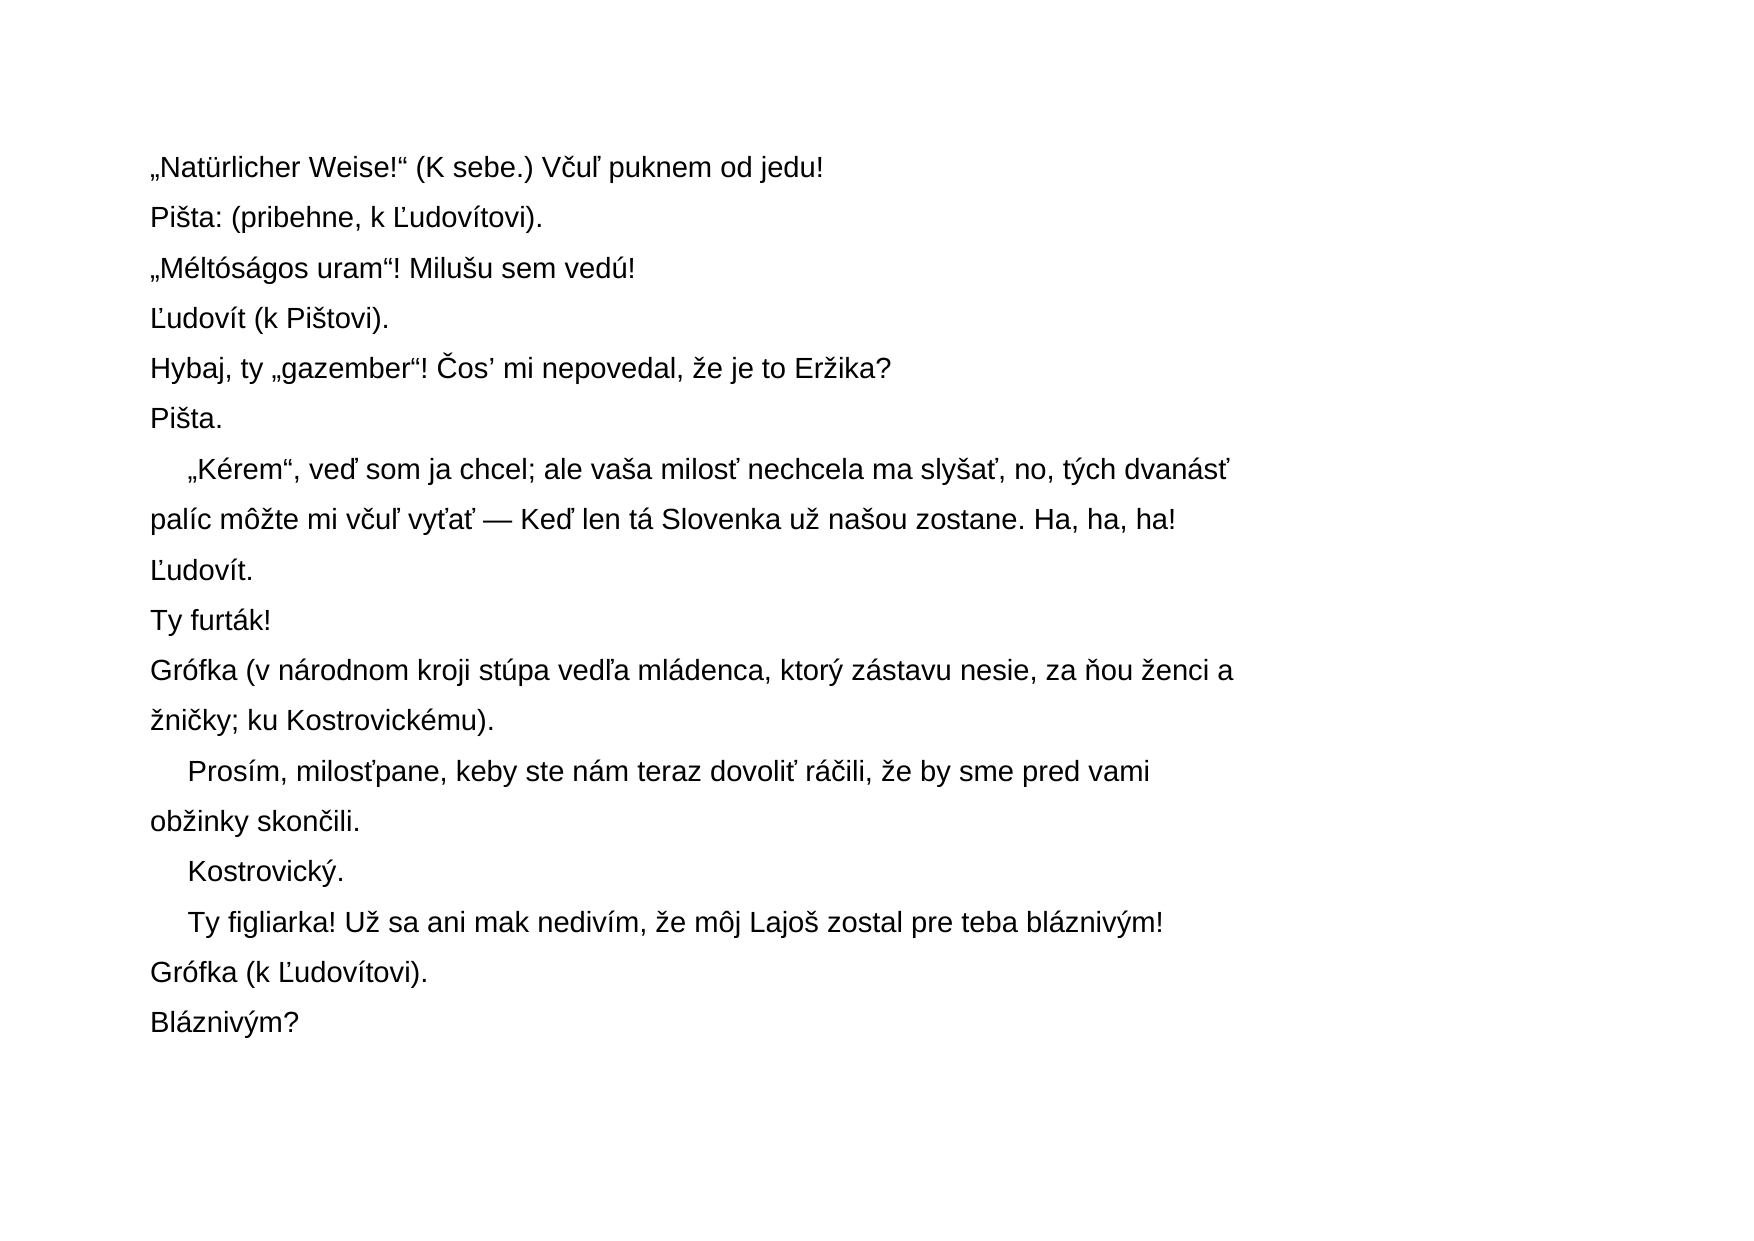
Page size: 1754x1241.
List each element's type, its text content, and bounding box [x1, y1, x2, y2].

text „Méltóságos uram“! Milušu sem vedú! [150, 251, 1243, 284]
text „Kérem“, veď som ja chcel; ale vaša milosť nechcela ma slyšať, no, tých dvanásť palíc môžte mi včuľ vyťať — Keď len tá Slovenka už našou zostane. Ha, ha, ha! [150, 452, 1243, 536]
text Hybaj, ty „gazember“! Čos’ mi nepovedal, že je to Eržika? [150, 351, 1243, 385]
text Prosím, milosťpane, keby ste nám teraz dovoliť ráčili, že by sme pred vami obžinky skončili. [150, 754, 1243, 838]
text Ľudovít. [150, 552, 1243, 586]
text Kostrovický. [150, 854, 1243, 888]
text Ty furták! [150, 603, 1243, 636]
text „Natürlicher Weise!“ (K sebe.) Včuľ puknem od jedu! [150, 150, 1243, 183]
text Pišta: (pribehne, k Ľudovítovi). [150, 200, 1243, 234]
text Ľudovít (k Pištovi). [150, 301, 1243, 334]
text Grófka (v národnom kroji stúpa vedľa mládenca, ktorý zástavu nesie, za ňou ženci a žničky; ku Kostrovickému). [150, 653, 1243, 737]
subtitle Pišta. [150, 402, 1243, 435]
text Ty figliarka! Už sa ani mak nedivím, že môj Lajoš zostal pre teba bláznivým! Grófka (k Ľudovítovi). [150, 905, 1243, 988]
text Bláznivým? [150, 1005, 1243, 1039]
